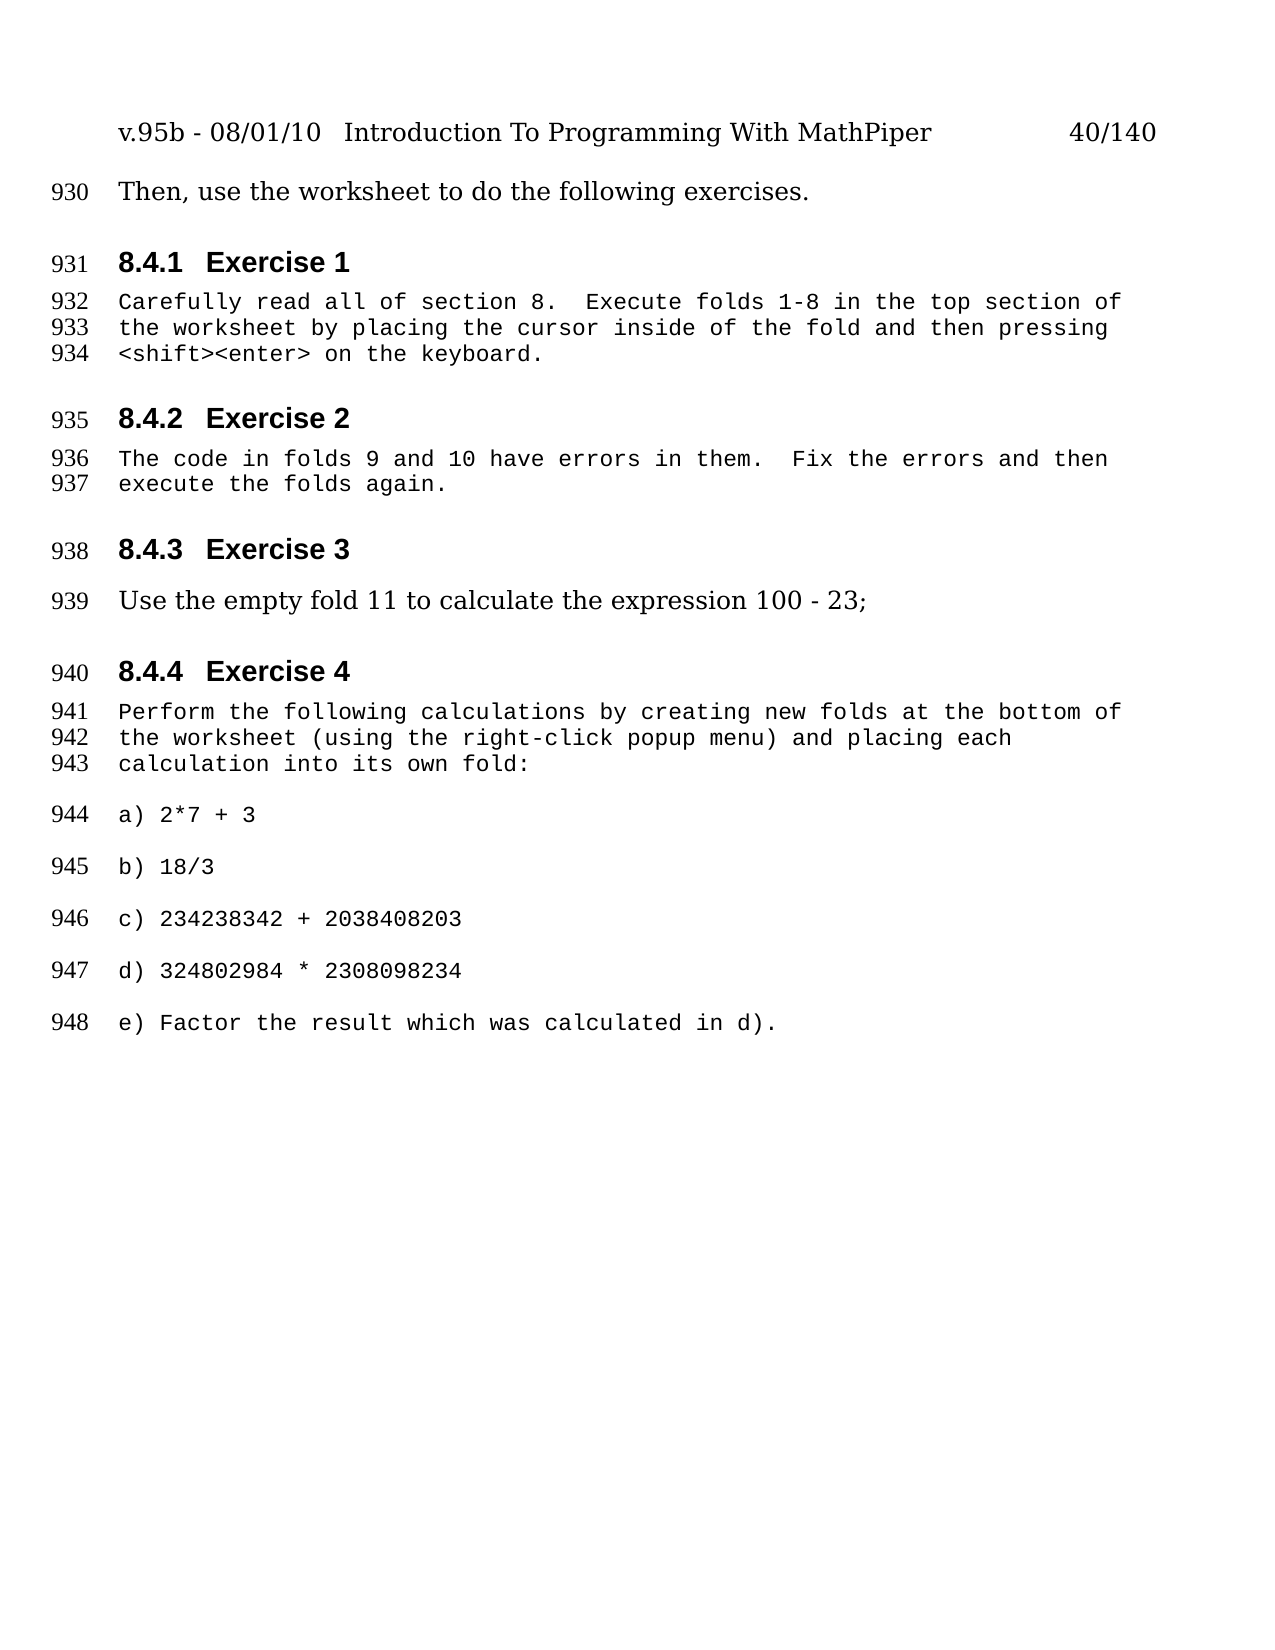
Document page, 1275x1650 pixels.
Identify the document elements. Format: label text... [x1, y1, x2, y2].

text a) 2*7 + 3 [118, 804, 1157, 830]
subtitle Exercise 1 [118, 245, 1157, 278]
text Carefully read all of section 8. Execute folds 1-8 in the top section of the worksheet by placing the cursor inside of the fold and then pressing <shift><enter> on the keyboard. [118, 291, 1157, 368]
text c) 234238342 + 2038408203 [118, 907, 1157, 933]
text b) 18/3 [118, 856, 1157, 882]
subtitle Exercise 2 [118, 401, 1157, 435]
text e) Factor the result which was calculated in d). [118, 1011, 1157, 1037]
text d) 324802984 * 2308098234 [118, 959, 1157, 985]
subtitle Exercise 3 [118, 532, 1157, 565]
subtitle Exercise 4 [118, 654, 1157, 688]
text Then, use the worksheet to do the following exercises. [118, 177, 1157, 206]
text The code in folds 9 and 10 have errors in them. Fix the errors and then execute the folds again. [118, 447, 1157, 499]
text Use the empty fold 11 to calculate the expression 100 - 23; [118, 586, 1157, 615]
text Perform the following calculations by creating new folds at the bottom of the worksheet (using the right-click popup menu) and placing each calculation into its own fold: [118, 700, 1157, 778]
